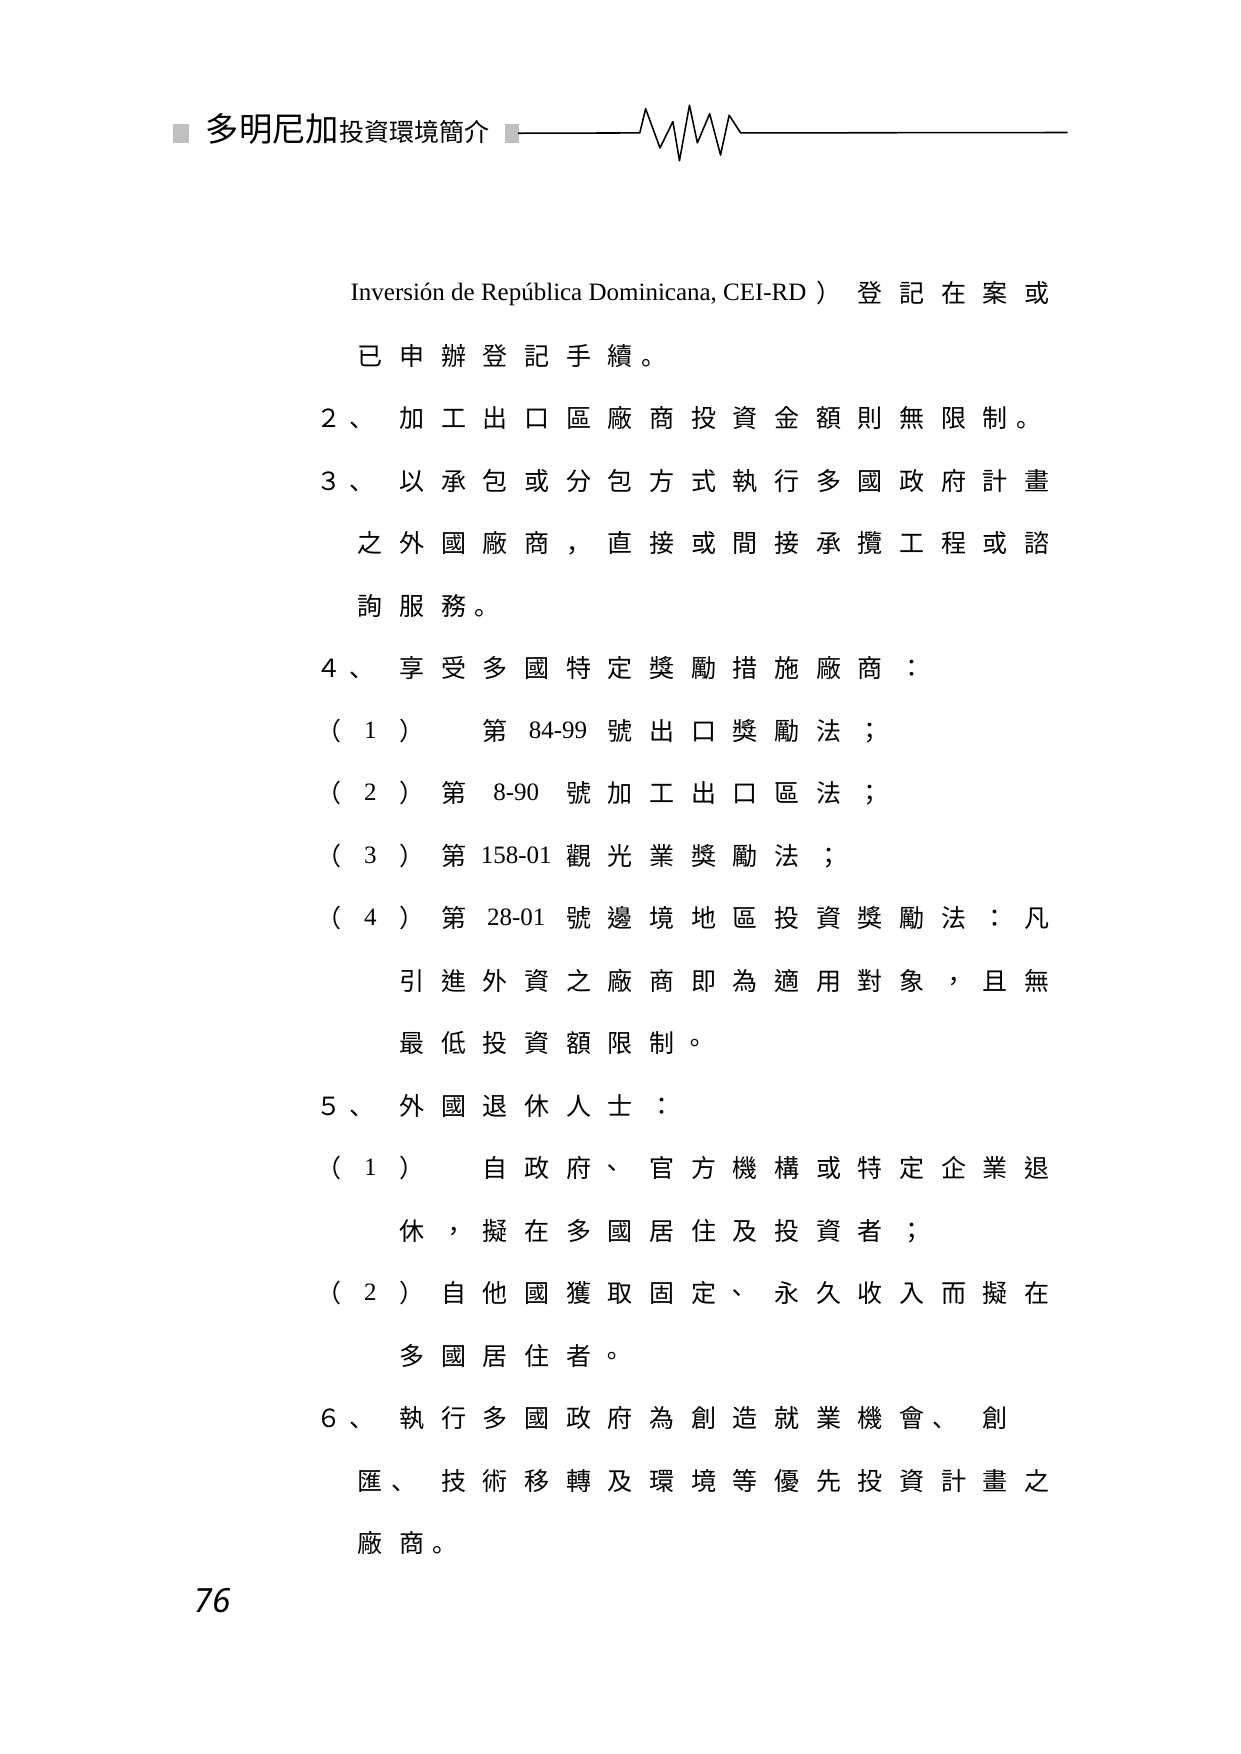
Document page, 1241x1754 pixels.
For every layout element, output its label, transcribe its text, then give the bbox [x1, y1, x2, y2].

text ３、以承包或分包方式執行多國政府計畫之外國廠商，直接或間接承攬工程或諮詢服務。 [281, 438, 1058, 625]
text ５、外國退休人士： [281, 1063, 1058, 1125]
text （1） 第84-99號出口獎勵法； [306, 688, 1058, 750]
text ２、加工出口區廠商投資金額則無限制。 [281, 375, 1058, 438]
text ６、執行多國政府為創造就業機會、創匯、技術移轉及環境等優先投資計畫之廠商。 [281, 1375, 1058, 1563]
text （2）第8-90號加工出口區法； [306, 750, 1058, 813]
text （4）第28-01號邊境地區投資獎勵法：凡引進外資之廠商即為適用對象，且無最低投資額限制。 [306, 875, 1058, 1063]
text （3）第158-01觀光業獎勵法； [306, 813, 1058, 875]
text Inversión de República Dominicana, CEI-RD）登記在案或已申辦登記手續。 [281, 250, 1058, 375]
text （2）自他國獲取固定、永久收入而擬在多國居住者。 [306, 1250, 1058, 1375]
text ４、享受多國特定獎勵措施廠商： [281, 625, 1058, 688]
text （1） 自政府、官方機構或特定企業退休，擬在多國居住及投資者； [306, 1125, 1058, 1250]
